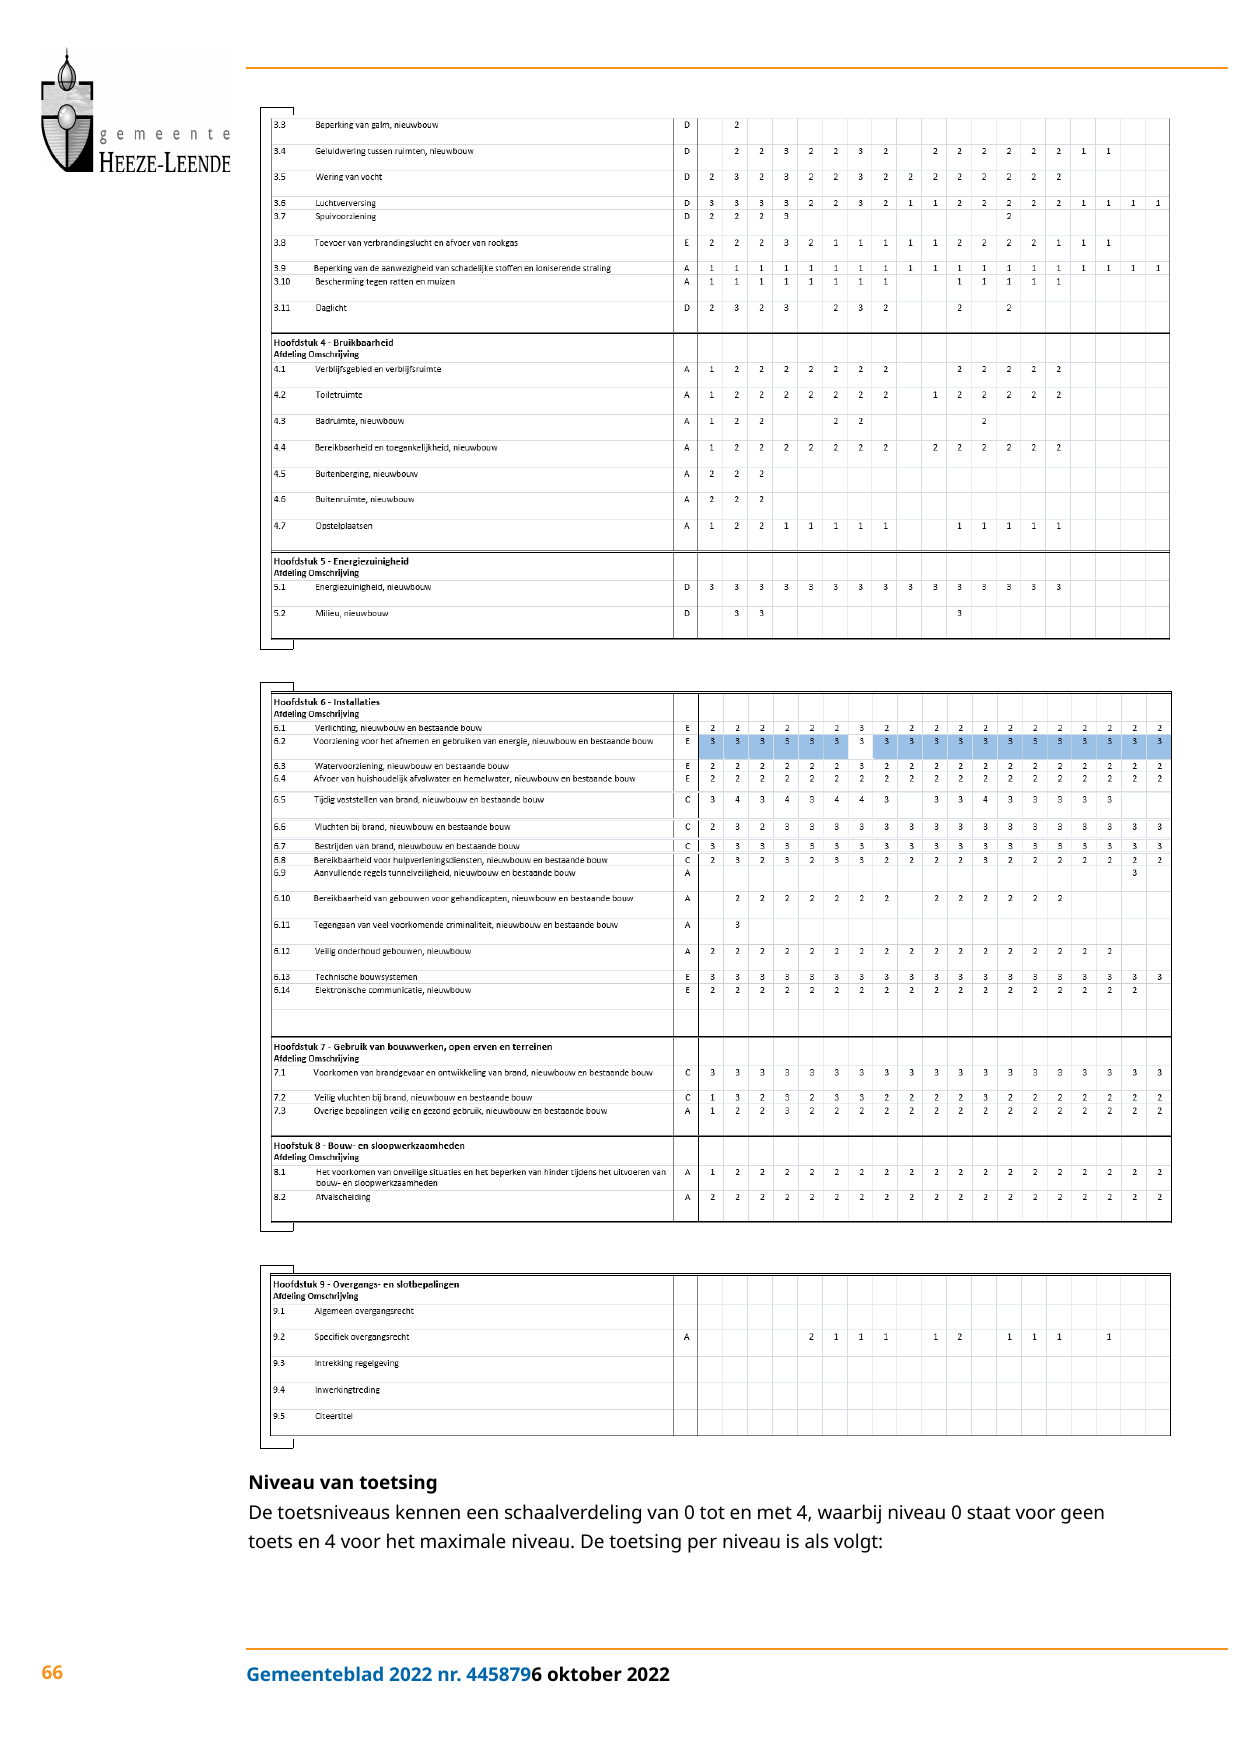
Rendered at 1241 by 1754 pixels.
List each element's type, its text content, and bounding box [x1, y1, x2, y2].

text Niveau van toetsing [248, 1469, 1152, 1495]
text De toetsniveaus kennen een schaalverdeling van 0 tot en met 4, waarbij niveau 0 staat voor geen toets en 4 voor het maximale niveau. De toetsing per niveau is als volgt: [248, 1499, 1152, 1554]
picture [268, 1273, 1173, 1439]
picture [268, 115, 1173, 640]
picture [268, 691, 1173, 1223]
picture [41, 47, 231, 172]
